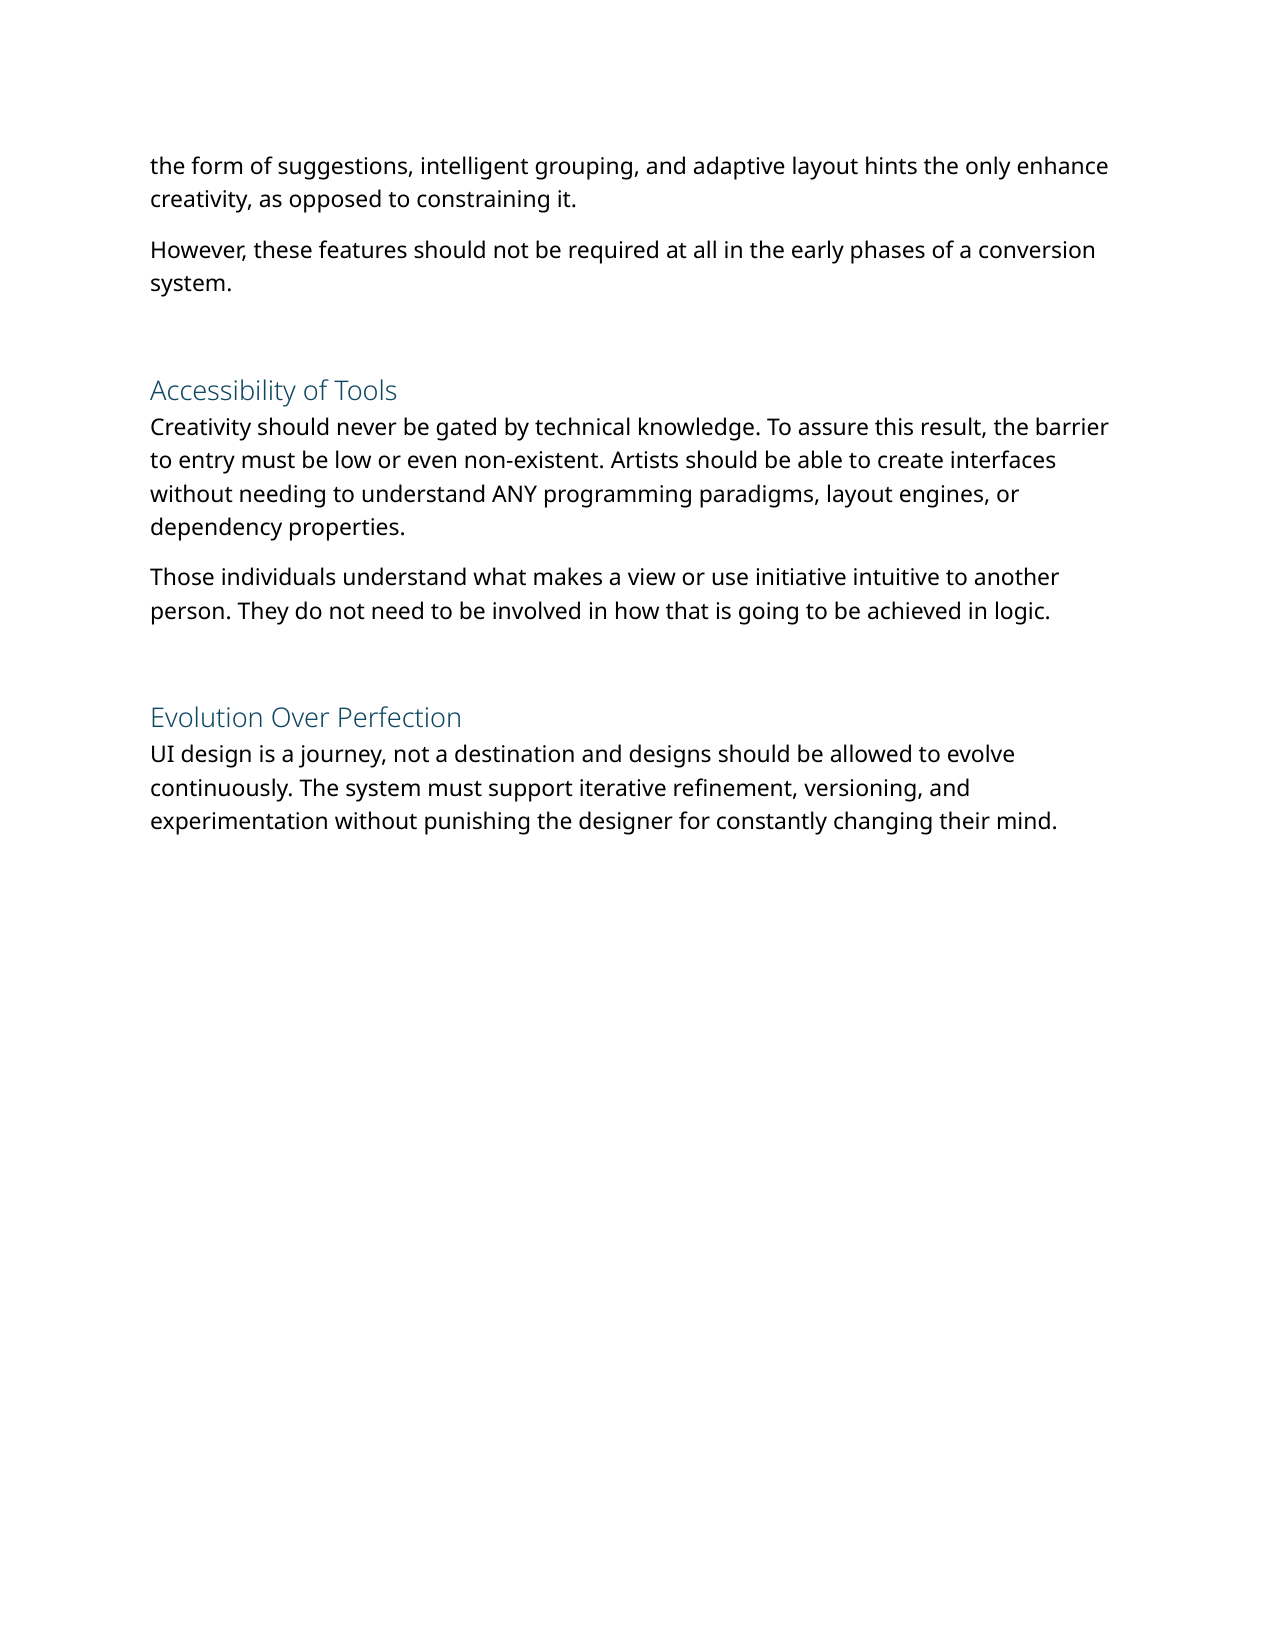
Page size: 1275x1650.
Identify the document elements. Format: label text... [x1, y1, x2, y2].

subtitle Accessibility of Tools [150, 371, 1125, 408]
text However, these features should not be required at all in the early phases of a conversion system. [150, 233, 1125, 298]
text Those individuals understand what makes a view or use initiative intuitive to another person. They do not need to be involved in how that is going to be achieved in logic. [150, 561, 1125, 626]
subtitle Evolution Over Perfection [150, 699, 1125, 736]
text Creativity should never be gated by technical knowledge. To assure this result, the barrier to entry must be low or even non-existent. Artists should be able to create interfaces without needing to understand ANY programming paradigms, layout engines, or dependency properties. [150, 411, 1125, 542]
text the form of suggestions, intelligent grouping, and adaptive layout hints the only enhance creativity, as opposed to constraining it. [150, 150, 1125, 215]
text UI design is a journey, not a destination and designs should be allowed to evolve continuously. The system must support iterative refinement, versioning, and experimentation without punishing the designer for constantly changing their mind. [150, 738, 1125, 836]
